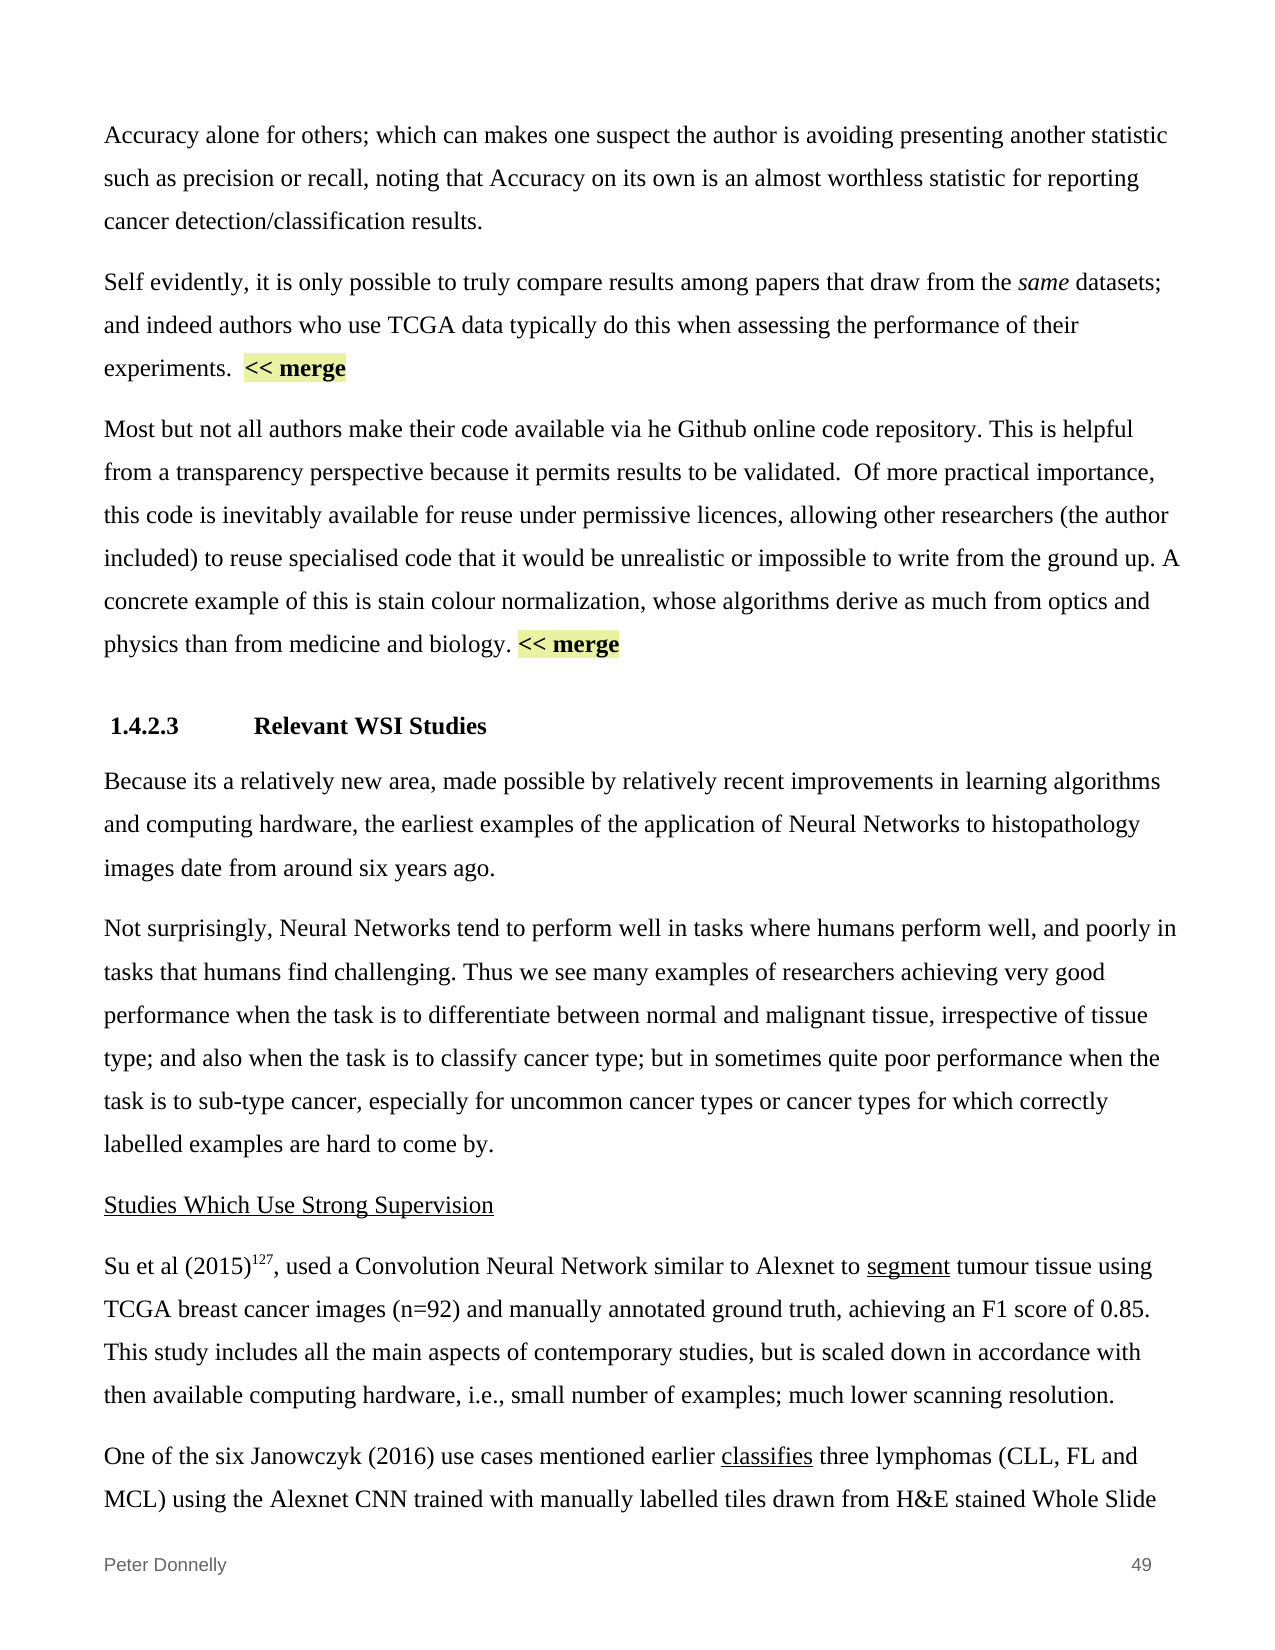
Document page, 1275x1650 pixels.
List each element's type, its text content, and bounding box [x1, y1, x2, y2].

text Studies Which Use Strong Supervision [103, 1190, 1181, 1219]
text Most but not all authors make their code available via he Github online code repository. This is helpful from a transparency perspective because it permits results to be validated. Of more practical importance, this code is inevitably available for reuse under permissive licences, allowing other researchers (the author included) to reuse specialised code that it would be unrealistic or impossible to write from the ground up. A concrete example of this is stain colour normalization, whose algorithms derive as much from optics and physics than from medicine and biology. << merge [103, 414, 1181, 658]
text Accuracy alone for others; which can makes one suspect the author is avoiding presenting another statistic such as precision or recall, noting that Accuracy on its own is an almost worthless statistic for reporting cancer detection/classification results. [103, 120, 1181, 235]
text Not surprisingly, Neural Networks tend to perform well in tasks where humans perform well, and poorly in tasks that humans find challenging. Thus we see many examples of researchers achieving very good performance when the task is to differentiate between normal and malignant tissue, irrespective of tissue type; and also when the task is to classify cancer type; but in sometimes quite poor performance when the task is to sub-type cancer, especially for uncommon cancer types or cancer types for which correctly labelled examples are hard to come by. [103, 913, 1181, 1158]
text Su et al (2015), used a Convolution Neural Network similar to Alexnet to segment tumour tissue using TCGA breast cancer images (n=92) and manually annotated ground truth, achieving an F1 score of 0.85. This study includes all the main aspects of contemporary studies, but is scaled down in accordance with then available computing hardware, i.e., small number of examples; much lower scanning resolution. [103, 1251, 1181, 1409]
text One of the six Janowczyk (2016) use cases mentioned earlier classifies three lymphomas (CLL, FL and MCL) using the Alexnet CNN trained with manually labelled tiles drawn from H&E stained Whole Slide [103, 1441, 1181, 1513]
text Self evidently, it is only possible to truly compare results among papers that draw from the same datasets; and indeed authors who use TCGA data typically do this when assessing the performance of their experiments. << merge [103, 267, 1181, 382]
text Because its a relatively new area, made possible by relatively recent improvements in learning algorithms and computing hardware, the earliest examples of the application of Neural Networks to histopathology images date from around six years ago. [103, 766, 1181, 881]
subtitle Relevant WSI Studies [103, 711, 1181, 740]
